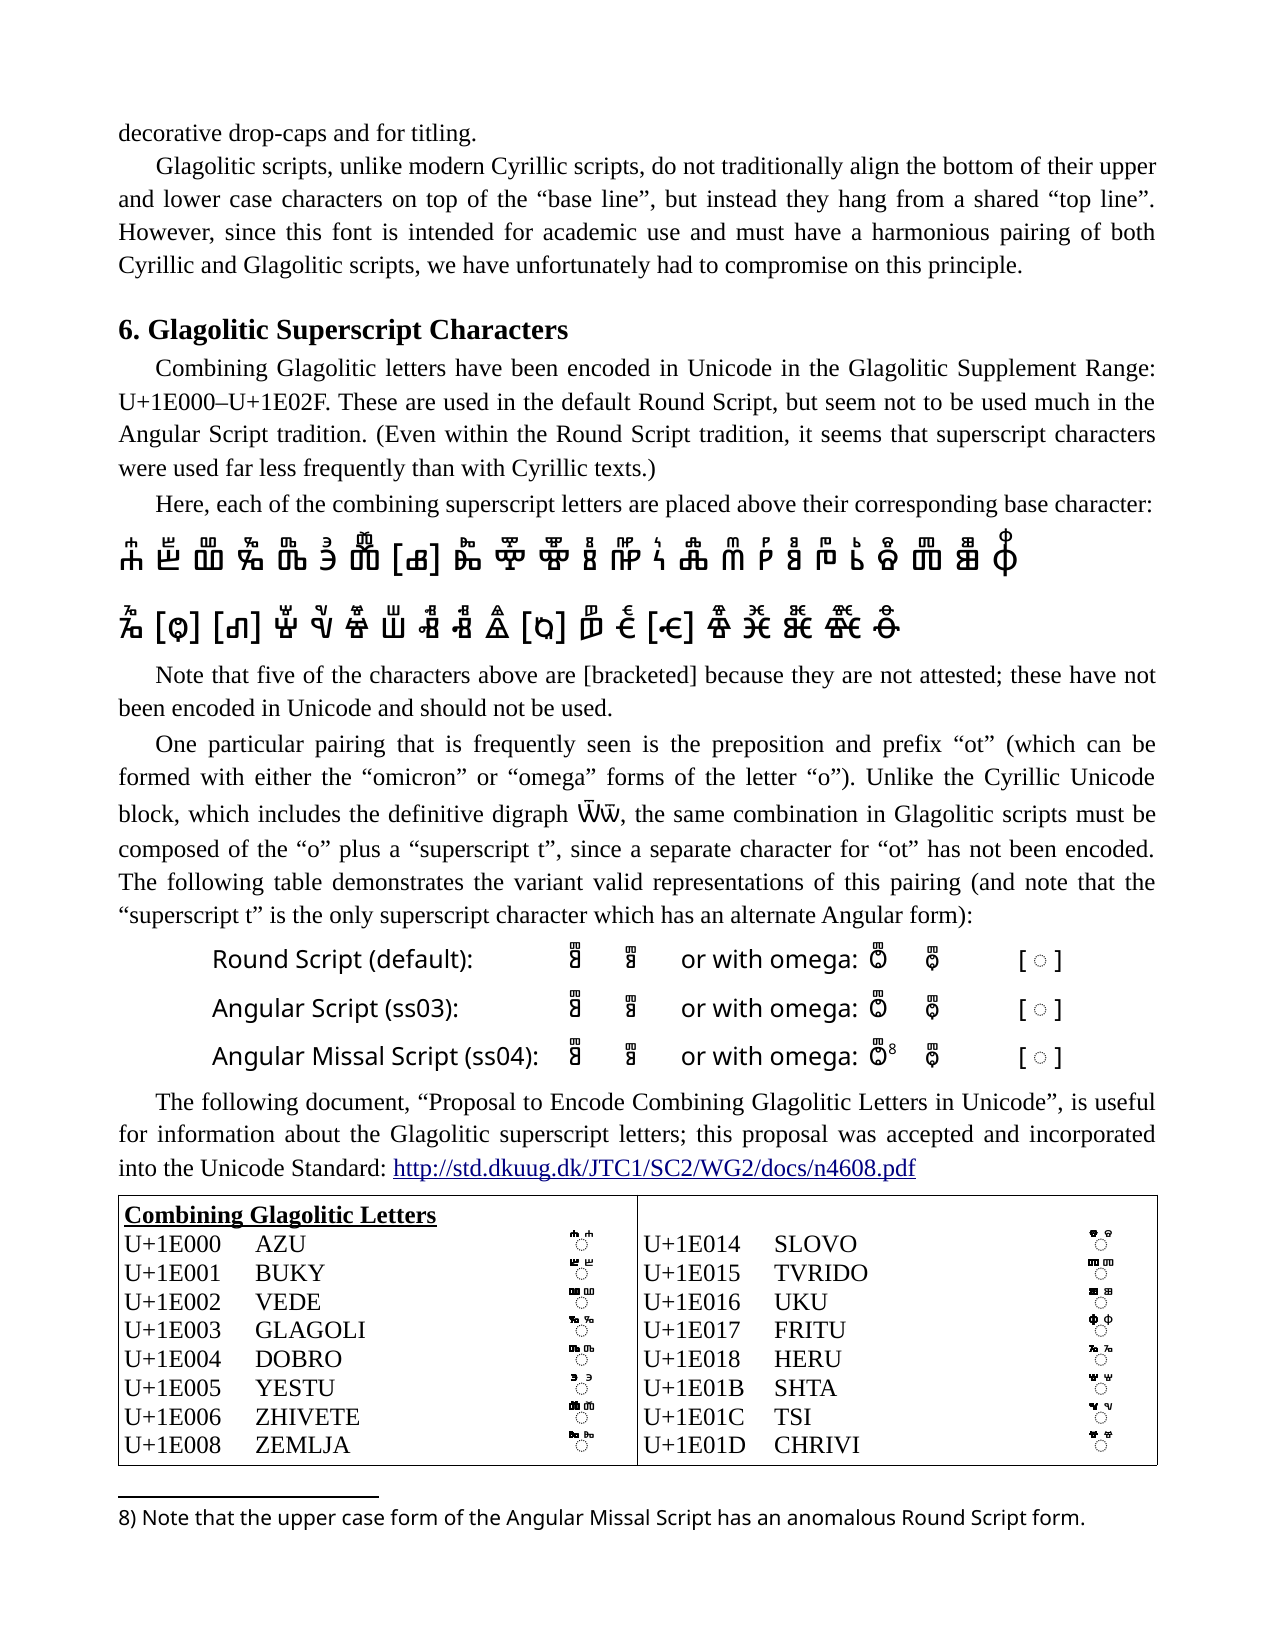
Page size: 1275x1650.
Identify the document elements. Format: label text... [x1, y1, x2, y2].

text Glagolitic scripts, unlike modern Cyrillic scripts, do not traditionally align the bottom of their upper and lower case characters on top of the “base line”, but instead they hang from a shared “top line”. However, since this font is intended for academic use and must have a harmonious pairing of both Cyrillic and Glagolitic scripts, we have unfortunately had to compromise on this principle. [118, 151, 1157, 279]
text The following document, “Proposal to Encode Combining Glagolitic Letters in Unicode”, is useful for information about the Glagolitic superscript letters; this proposal was accepted and incorporated into the Unicode Standard: http://std.dkuug.dk/JTC1/SC2/WG2/docs/n4608.pdf [118, 1087, 1157, 1181]
text Combining Glagolitic letters have been encoded in Unicode in the Glagolitic Supplement Range: U+1E000–U+1E02F. These are used in the default Round Script, but seem not to be used much in the Angular Script tradition. (Even within the Round Script tradition, it seems that superscript characters were used far less frequently than with Cyrillic texts.) [118, 353, 1157, 481]
text Note that five of the characters above are [bracketed] because they are not attested; these have not been encoded in Unicode and should not be used. [118, 660, 1157, 722]
text decorative drop-caps and for titling. [118, 118, 1157, 147]
text ) Note that the upper case form of the Angular Missal Script has an anomalous Round Script form. [118, 1503, 1157, 1532]
text Round Script (default): Ⱁ𞀕 ⱁ𞀕 or with omega: Ⱉ𞀕 ⱉ𞀕 [ ◌𞀕 ] [118, 942, 1157, 976]
text ⰰ𞀀 ⰱ𞀁 ⰲ𞀂 ⰳ𞀃 ⰴ𞀄 ⰵ𞀅 ⰶ𞀆 [ⰷ𞀇] ⰸ𞀈 ⰹ𞀉 ⰺ𞀊 ⰻ𞀋 ⰼ𞀌 ⰽ𞀍 ⰾ𞀎 ⰿ𞀏 ⱀ𞀐 ⱁ𞀑 ⱂ𞀒 ⱃ𞀓 ⱄ𞀔 ⱅ𞀕 ⱆ𞀖 ⱇ𞀗 [118, 531, 1157, 582]
text Here, each of the combining superscript letters are placed above their corresponding base character: [118, 489, 1157, 517]
text ⱈ𞀘 [ⱉ𞀙] [ⱊ𞀚] ⱋ𞀛 ⱌ𞀜 ⱍ𞀝 ⱎ𞀞 ⱏ𞀟 ⱐ𞀠 ⱑ𞀡 [ⱒ𞀢] ⱓ𞀣 ⱔ𞀤 [ⱕ𞀥] ⱖ𞀦 ⱗ𞀧 ⱘ𞀨 ⱙ𞀩 ⱚ𞀪 [118, 598, 1157, 649]
table_header Combining Glagolitic Letters U+1E000 AZU ◌𞀀 U+1E001 BUKY ◌𞀁 U+1E002 VEDE ◌𞀂 U+1E003 GLAGOLI ◌𞀃 U+1E004 DOBRO ◌𞀄 U+1E005 YESTU ◌𞀅 U+1E006 ZHIVETE ◌𞀆 U+1E008 ZEMLJA ◌𞀈 [119, 1196, 637, 1465]
text One particular pairing that is frequently seen is the preposition and prefix “ot” (which can be formed with either the “omicron” or “omega” forms of the letter “o”). Unlike the Cyrillic Unicode block, which includes the definitive digraph Ѿѿ, the same combination in Glagolitic scripts must be composed of the “o” plus a “superscript t”, since a separate character for “ot” has not been encoded. The following table demonstrates the variant valid representations of this pairing (and note that the “superscript t” is the only superscript character which has an alternate Angular form): [118, 729, 1157, 929]
text Angular Missal Script (ss04): Ⱁ𞀕 ⱁ𞀕 or with omega: Ⱉ𞀕 ⱉ𞀕 [ ◌𞀕 ] [118, 1038, 1157, 1072]
table_header U+1E014 SLOVO ◌𞀔 U+1E015 TVRIDO ◌𞀕 U+1E016 UKU ◌𞀖 U+1E017 FRITU ◌𞀗 U+1E018 HERU ◌𞀘 U+1E01B SHTA ◌𞀛 U+1E01C TSI ◌𞀜 U+1E01D CHRIVI ◌𞀝 [638, 1196, 1157, 1465]
text Angular Script (ss03): Ⱁ𞀕 ⱁ𞀕 or with omega: Ⱉ𞀕 ⱉ𞀕 [ ◌𞀕 ] [118, 990, 1157, 1024]
text 6. Glagolitic Superscript Characters [118, 312, 1157, 346]
